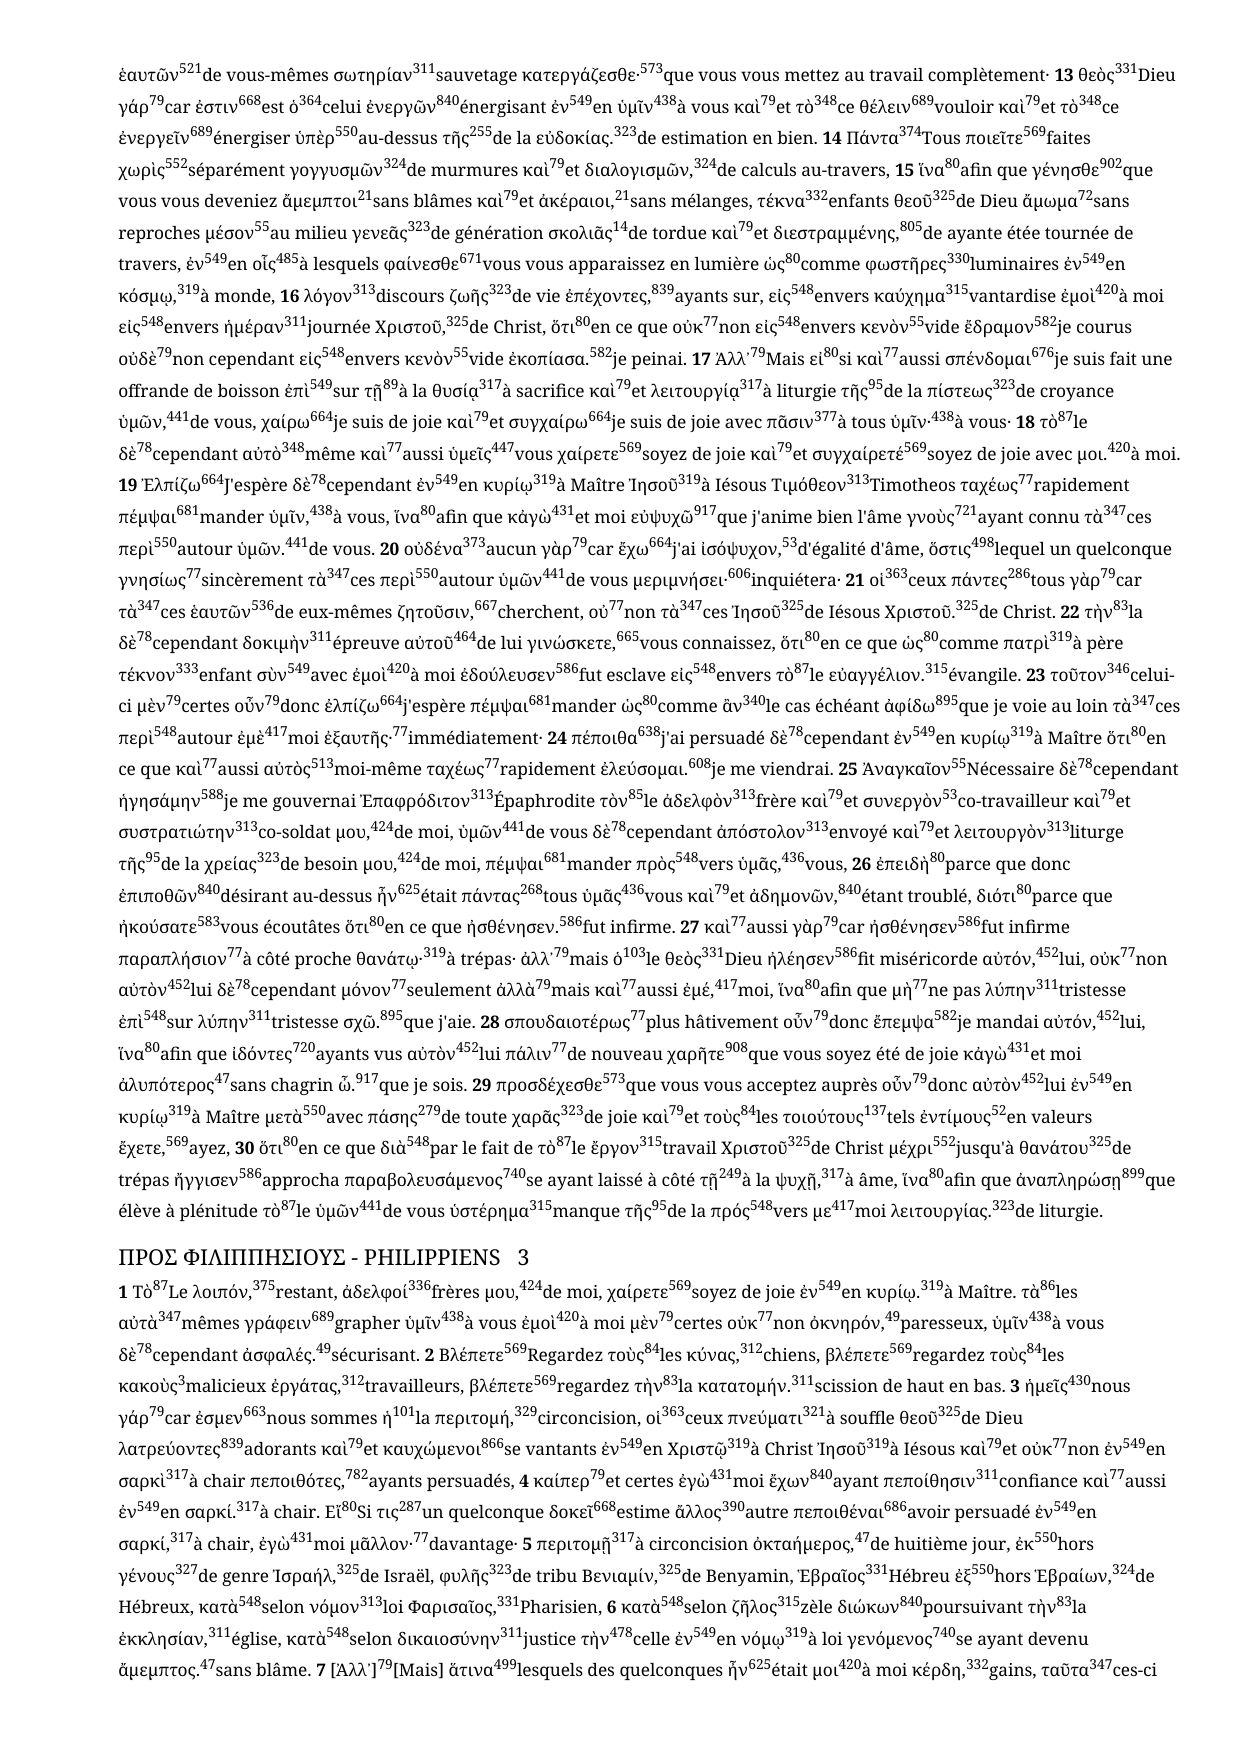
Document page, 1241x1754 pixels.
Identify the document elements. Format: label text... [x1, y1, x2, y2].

text ΠΡΟΣ ΦΙΛΙΠΠΗΣΙΟΥΣ - PHILIPPIENS 3 [118, 1241, 1181, 1271]
text 1 Τὸ87Le λοιπόν,375restant, ἀδελφοί336frères μου,424de moi, χαίρετε569soyez de joie ἐν549en κυρίῳ.319à Maître. τὰ86les αὐτὰ347mêmes γράφειν689grapher ὑμῖν438à vous ἐμοὶ420à moi μὲν79certes οὐκ77non ὀκνηρόν,49paresseux, ὑμῖν438à vous δὲ78cependant ἀσφαλές.49sécurisant. 2 Βλέπετε569Regardez τοὺς84les κύνας,312chiens, βλέπετε569regardez τοὺς84les κακοὺς3malicieux ἐργάτας,312travailleurs, βλέπετε569regardez τὴν83la κατατομήν.311scission de haut en bas. 3 ἡμεῖς430nous γάρ79car ἐσμεν663nous sommes ἡ101la περιτομή,329circoncision, οἱ363ceux πνεύματι321à souffle θεοῦ325de Dieu λατρεύοντες839adorants καὶ79et καυχώμενοι866se vantants ἐν549en Χριστῷ319à Christ Ἰησοῦ319à Iésous καὶ79et οὐκ77non ἐν549en σαρκὶ317à chair πεποιθότες,782ayants persuadés, 4 καίπερ79et certes ἐγὼ431moi ἔχων840ayant πεποίθησιν311confiance καὶ77aussi ἐν549en σαρκί.317à chair. Εἴ80Si τις287un quelconque δοκεῖ668estime ἄλλος390autre πεποιθέναι686avoir persuadé ἐν549en σαρκί,317à chair, ἐγὼ431moi μᾶλλον·77davantage· 5 περιτομῇ317à circoncision ὀκταήμερος,47de huitième jour, ἐκ550hors γένους327de genre Ἰσραήλ,325de Israël, φυλῆς323de tribu Βενιαμίν,325de Benyamin, Ἑβραῖος331Hébreu ἐξ550hors Ἑβραίων,324de Hébreux, κατὰ548selon νόμον313loi Φαρισαῖος,331Pharisien, 6 κατὰ548selon ζῆλος315zèle διώκων840poursuivant τὴν83la ἐκκλησίαν,311église, κατὰ548selon δικαιοσύνην311justice τὴν478celle ἐν549en νόμῳ319à loi γενόμενος740se ayant devenu ἄμεμπτος.47sans blâme. 7 [Ἀλλ᾽]79[Mais] ἅτινα499lesquels des quelconques ἦν625était μοι420à moi κέρδη,332gains, ταῦτα347ces-ci ἥγημαι644je m'ai gouverné διὰ548par le fait de τὸν85le Χριστὸν313Christ ζημίαν.311dommage. 8 ἀλλὰ79mais μενοῦνγε340certes donc au moins καὶ77aussi ἡγοῦμαι670je me gouverne πάντα374tous ζημίαν311dommage εἶναι689être διὰ548par le fait de τὸ348ce ὑπερέχον824tenant au-dessus τῆς95de la γνώσεως323de connaissance Χριστοῦ325de Christ Ἰησοῦ325de Iésous τοῦ97de le κυρίου325de Maître μου,424de moi, δι᾽548par le fait de ὃν480lequel τὰ347ces πάντα270tous ἐζημιώθην,596je fus endommagé, καὶ79et ἡγοῦμαι670je me gouverne σκύβαλα,314scybales, ἵνα80afin que Χριστὸν313Christ κερδήσω895que je gagne 9 καὶ79et εὑρεθῶ907que je sois trouvé ἐν549en αὐτῷ,458à lui, μὴ79ne pas ἔχων840ayant ἐμὴν216mienne δικαιοσύνην311justice τὴν344celle ἐκ550hors νόμου325de loi ἀλλὰ79mais τὴν344celle διὰ550par πίστεως323de croyance Χριστοῦ,325de Christ, τὴν83la ἐκ550hors θεοῦ325de Dieu δικαιοσύνην311justice ἐπὶ549sur τῇ89à la πίστει,317à croyance, 10 τοῦ360de ce γνῶναι681connaître αὐτὸν452lui καὶ79et τὴν83la δύναμιν311puissance τῆς95de la ἀναστάσεως323de redressement αὐτοῦ464de lui καὶ79et [τὴν]83[la] κοινωνίαν311communion [τῶν]94[de les] παθημάτων326de passions de souffrances αὐτοῦ,464de lui, συμμορφιζόμενος891étant conformé τῷ91à le θανάτῳ319à trépas αὐτοῦ,464de lui, 11 εἴ340si πως77en quelque manière καταντήσω895que j'atteigne à l'encontre εἰς548envers τὴν83la ἐξανάστασιν311redressement au-dehors τὴν344celle ἐκ550hors νεκρῶν.64de morts. 12 Οὐχ77Non ὅτι80en ce que ἤδη77déjà ἔλαβον582je pris ἢ79ou ἤδη77déjà τετελείωμαι,650j'ai été perfectionné, διώκω664je poursuis δὲ78cependant εἰ80si καὶ77aussi καταλάβω,895que je prenne contre, ἐφ᾽549sur ᾧ488à lequel καὶ77aussi κατελήμφθην596je fus pris contre ὑπὸ550sous Χριστοῦ325de Christ [Ἰησοῦ].325[de Iésous]. 13 ἀδελφοί,336frères, ἐγὼ431moi ἐμαυτὸν507moi-même οὐ77non λογίζομαι670je me calcule κατειληφέναι·686avoir pris contre· ἓν55un δέ,78cependant, τὰ347ces μὲν79certes ὀπίσω77derrière ἐπιλανθανόμενος867se omettant en plus τοῖς353à ces δὲ78cependant ἔμπροσθεν77en devers ἐπεκτεινόμενος,867se étendant dehors sur, 14 κατὰ548selon σκοπὸν313visée διώκω664je poursuis εἰς548envers τὸ87le βραβεῖον315prix τῆς95de la ἄνω77en haut κλήσεως323de appellation τοῦ97de le θεοῦ325de Dieu ἐν549en Χριστῷ319à Christ Ἰησοῦ.319à Iésous. 15 Ὅσοι497Autant lesquels οὖν79donc τέλειοι,46parfaits, τοῦτο348ce-ci φρονῶμεν·916que nous pensions· καὶ79et εἴ80si τι375un quelconque ἑτέρως77différemment φρονεῖτε,665vous pensez, καὶ77aussi τοῦτο348ce-ci ὁ103le θεὸς331Dieu ὑμῖν438à vous ἀποκαλύψει·606découvrira· 16 πλὴν79toutefois εἰς548envers ὃ482lequel ἐφθάσαμεν,581nous devançâmes, τῷ93à le αὐτῷ354à même στοιχεῖν.689avancer en ligne. 17 Συμμιμηταί330Co-imitateurs μου424de moi γίνεσθε,573que vous vous devenez, ἀδελφοί,336frères, καὶ79et σκοπεῖτε569visez τοὺς345ceux οὕτω77ainsi περιπατοῦντας821piétinants autour καθὼς77de haut en bas comme ἔχετε665vous avez τύπον313modèle frappé ἡμᾶς.416nous. 18 πολλοὶ389nombreux γὰρ79car περιπατοῦσιν667piétinent autour οὓς479lesquels πολλάκις77souvent ἔλεγον621je disais ὑμῖν,438à vous, νῦν77maintenant δὲ78cependant καὶ77aussi κλαίων840pleurant λέγω,664je dis, τοὺς84les ἐχθροὺς52ennemis τοῦ97de le σταυροῦ325de croix τοῦ97de le Χριστοῦ,325de Christ, 19 ὧν491de lesquels τὸ105le τέλος333achèvement ἀπώλεια,329perte complète, ὧν491de lesquels ὁ103le θεὸς331Dieu ἡ261la κοιλία329cavité ventrale καὶ79et ἡ261la δόξα329gloire ἐν549en τῇ89à la αἰσχύνῃ317à honte αὐτῶν,463de eux, οἱ363ceux τὰ86les ἐπίγεια54sur terres φρονοῦντες.839pensants. 20 ἡμῶν423de nous γὰρ79car τὸ105le πολίτευμα333acte de citoyenneté ἐν549en οὐρανοῖς318à cieux ὑπάρχει,668subsiste, ἐξ550hors οὗ492de lequel καὶ77aussi σωτῆρα313sauveur ἀπεκδεχόμεθα669nous nous attendons longuement κύριον313Maître Ἰησοῦν313Iésous Χριστόν,313Christ, 21 ὃς498lequel μετασχηματίσει606schématisera au-delà τὸ87le σῶμα315corps τῆς95de la ταπεινώσεως323de bassesse ἡμῶν423de nous σύμμορφον55conforme τῷ93à le σώματι321à corps τῆς95de la δόξης323de gloire αὐτοῦ464de lui κατὰ548selon τὴν83la ἐνέργειαν311énergie τοῦ360de ce δύνασθαι690se pouvoir αὐτὸν452lui καὶ77aussi ὑποτάξαι681subordonner αὐτῷ458à lui τὰ347ces πάντα.270tous. [118, 1276, 1181, 1682]
text 1 Εἴ80Si τις285une quelconque οὖν79donc παράκλησις329appel à côté ἐν549en Χριστῷ,319à Christ, εἴ80si τι289un quelconque παραμύθιον333réconfort ἀγάπης,323de amour, εἴ80si τις285une quelconque κοινωνία329communion πνεύματος,327de souffle, εἴ80si τις390un quelconque σπλάγχνα332entrailles καὶ79et οἰκτιρμοί,330compassions, 2 πληρώσατέ553faites plénitude μου424de moi τὴν83la χαρὰν311joie ἵνα80afin que τὸ87le αὐτὸ348même φρονῆτε,918que vous pensiez, τὴν83la αὐτὴν136même ἀγάπην311amour ἔχοντες,839ayants, σύμψυχοι,70communs d'âmes, τὸ87le ἓν55un φρονοῦντες,839pensants, 3 μηδὲν375pas un κατ᾽548selon ἐριθείαν311rivalité μηδὲ79ni cependant κατὰ548selon κενοδοξίαν311vide gloire ἀλλὰ79mais τῇ89à la ταπεινοφροσύνῃ317à basse émotion ἀλλήλους501les uns les autres ἡγούμενοι866se gouvernants ὑπερέχοντας821tenants au-dessus ἑαυτῶν,536de eux-mêmes, 4 μὴ79ne pas τὰ347ces ἑαυτῶν536de eux-mêmes ἕκαστος390chacun σκοποῦντες839visants ἀλλὰ79mais [καὶ]77[aussi] τὰ347ces ἑτέρων383de autres-différents ἕκαστοι.389chacuns. 5 Τοῦτο348Ce-ci φρονεῖτε569pensez ἐν549en ὑμῖν438à vous ὃ500lequel καὶ77aussi ἐν549en Χριστῷ319à Christ Ἰησοῦ,319à Iésous, 6 ὃς498lequel ἐν549en μορφῇ317à forme θεοῦ325de Dieu ὑπάρχων840subsistant οὐχ77non ἁρπαγμὸν313rapinage ἡγήσατο592se gouverna τὸ348ce εἶναι689être ἴσα5égaux θεῷ,319à Dieu, 7 ἀλλ᾽79mais ἑαυτὸν528lui-même ἐκένωσεν586vida μορφὴν311forme δούλου325de mâle esclave λαβών,721ayant pris, ἐν549en ὁμοιώματι321à similitude ἀνθρώπων324de êtres humains γενόμενος·740se ayant devenu· καὶ79et σχήματι321à schéma εὑρεθεὶς760ayant été trouvé ὡς80comme ἄνθρωπος331être humain 8 ἐταπείνωσεν586baissa ἑαυτὸν528lui-même γενόμενος740se ayant devenu ὑπήκοος47écoutant en soumission μέχρι552jusqu'à θανάτου,325de trépas, θανάτου325de trépas δὲ78cependant σταυροῦ.325de croix. 9 διὸ79c'est pourquoi καὶ77aussi ὁ103le θεὸς331Dieu αὐτὸν452lui ὑπερύψωσεν586haussa au-dessus καὶ79et ἐχαρίσατο592se fit grâce αὐτῷ458à lui τὸ87le ὄνομα315nom τὸ348ce ὑπὲρ548au-dessus πᾶν271tout ὄνομα,315nom, 10 ἵνα80afin que ἐν549en τῷ93à le ὀνόματι321à nom Ἰησοῦ325de Iésous πᾶν289tout γόνυ333genou κάμψῃ899que fléchisse ἐπουρανίων64de sur cieux καὶ79et ἐπιγείων64de sur terres καὶ79et καταχθονίων64de souterrains de haut en bas 11 καὶ79et πᾶσα285toute γλῶσσα329langue ἐξομολογήσηται905que se avoue à l'excès ὅτι80en ce que κύριος331Maître Ἰησοῦς331Iésous Χριστὸς331Christ εἰς548envers δόξαν311gloire θεοῦ325de Dieu πατρός.325de père. 12 Ὥστε,80De sorte que, ἀγαπητοί75aimés μου,424de moi, καθὼς77de haut en bas comme πάντοτε77en tout moment ὑπηκούσατε,583vous écoutâtes en soumission, μὴ79ne pas ὡς80comme ἐν549en τῇ89à la παρουσίᾳ317à présence μου424de moi μόνον77seulement ἀλλὰ79mais νῦν77maintenant πολλῷ380à nombreux μᾶλλον77davantage ἐν549en τῇ89à la ἀπουσίᾳ317à absence μου,424de moi, μετὰ550avec φόβου325de effroi καὶ79et τρόμου325de tremblement τὴν83la ἑαυτῶν521de vous-mêmes σωτηρίαν311sauvetage κατεργάζεσθε·573que vous vous mettez au travail complètement· 13 θεὸς331Dieu γάρ79car ἐστιν668est ὁ364celui ἐνεργῶν840énergisant ἐν549en ὑμῖν438à vous καὶ79et τὸ348ce θέλειν689vouloir καὶ79et τὸ348ce ἐνεργεῖν689énergiser ὑπὲρ550au-dessus τῆς255de la εὐδοκίας.323de estimation en bien. 14 Πάντα374Tous ποιεῖτε569faites χωρὶς552séparément γογγυσμῶν324de murmures καὶ79et διαλογισμῶν,324de calculs au-travers, 15 ἵνα80afin que γένησθε902que vous vous deveniez ἄμεμπτοι21sans blâmes καὶ79et ἀκέραιοι,21sans mélanges, τέκνα332enfants θεοῦ325de Dieu ἄμωμα72sans reproches μέσον55au milieu γενεᾶς323de génération σκολιᾶς14de tordue καὶ79et διεστραμμένης,805de ayante étée tournée de travers, ἐν549en οἷς485à lesquels φαίνεσθε671vous vous apparaissez en lumière ὡς80comme φωστῆρες330luminaires ἐν549en κόσμῳ,319à monde, 16 λόγον313discours ζωῆς323de vie ἐπέχοντες,839ayants sur, εἰς548envers καύχημα315vantardise ἐμοὶ420à moi εἰς548envers ἡμέραν311journée Χριστοῦ,325de Christ, ὅτι80en ce que οὐκ77non εἰς548envers κενὸν55vide ἔδραμον582je courus οὐδὲ79non cependant εἰς548envers κενὸν55vide ἐκοπίασα.582je peinai. 17 Ἀλλ᾽79Mais εἰ80si καὶ77aussi σπένδομαι676je suis fait une offrande de boisson ἐπὶ549sur τῇ89à la θυσίᾳ317à sacrifice καὶ79et λειτουργίᾳ317à liturgie τῆς95de la πίστεως323de croyance ὑμῶν,441de vous, χαίρω664je suis de joie καὶ79et συγχαίρω664je suis de joie avec πᾶσιν377à tous ὑμῖν·438à vous· 18 τὸ87le δὲ78cependant αὐτὸ348même καὶ77aussi ὑμεῖς447vous χαίρετε569soyez de joie καὶ79et συγχαίρετέ569soyez de joie avec μοι.420à moi. 19 Ἐλπίζω664J'espère δὲ78cependant ἐν549en κυρίῳ319à Maître Ἰησοῦ319à Iésous Τιμόθεον313Timotheos ταχέως77rapidement πέμψαι681mander ὑμῖν,438à vous, ἵνα80afin que κἀγὼ431et moi εὐψυχῶ917que j'anime bien l'âme γνοὺς721ayant connu τὰ347ces περὶ550autour ὑμῶν.441de vous. 20 οὐδένα373aucun γὰρ79car ἔχω664j'ai ἰσόψυχον,53d'égalité d'âme, ὅστις498lequel un quelconque γνησίως77sincèrement τὰ347ces περὶ550autour ὑμῶν441de vous μεριμνήσει·606inquiétera· 21 οἱ363ceux πάντες286tous γὰρ79car τὰ347ces ἑαυτῶν536de eux-mêmes ζητοῦσιν,667cherchent, οὐ77non τὰ347ces Ἰησοῦ325de Iésous Χριστοῦ.325de Christ. 22 τὴν83la δὲ78cependant δοκιμὴν311épreuve αὐτοῦ464de lui γινώσκετε,665vous connaissez, ὅτι80en ce que ὡς80comme πατρὶ319à père τέκνον333enfant σὺν549avec ἐμοὶ420à moi ἐδούλευσεν586fut esclave εἰς548envers τὸ87le εὐαγγέλιον.315évangile. 23 τοῦτον346celui-ci μὲν79certes οὖν79donc ἐλπίζω664j'espère πέμψαι681mander ὡς80comme ἂν340le cas échéant ἀφίδω895que je voie au loin τὰ347ces περὶ548autour ἐμὲ417moi ἐξαυτῆς·77immédiatement· 24 πέποιθα638j'ai persuadé δὲ78cependant ἐν549en κυρίῳ319à Maître ὅτι80en ce que καὶ77aussi αὐτὸς513moi-même ταχέως77rapidement ἐλεύσομαι.608je me viendrai. 25 Ἀναγκαῖον55Nécessaire δὲ78cependant ἡγησάμην588je me gouvernai Ἐπαφρόδιτον313Épaphrodite τὸν85le ἀδελφὸν313frère καὶ79et συνεργὸν53co-travailleur καὶ79et συστρατιώτην313co-soldat μου,424de moi, ὑμῶν441de vous δὲ78cependant ἀπόστολον313envoyé καὶ79et λειτουργὸν313liturge τῆς95de la χρείας323de besoin μου,424de moi, πέμψαι681mander πρὸς548vers ὑμᾶς,436vous, 26 ἐπειδὴ80parce que donc ἐπιποθῶν840désirant au-dessus ἦν625était πάντας268tous ὑμᾶς436vous καὶ79et ἀδημονῶν,840étant troublé, διότι80parce que ἠκούσατε583vous écoutâtes ὅτι80en ce que ἠσθένησεν.586fut infirme. 27 καὶ77aussi γὰρ79car ἠσθένησεν586fut infirme παραπλήσιον77à côté proche θανάτῳ·319à trépas· ἀλλ᾽79mais ὁ103le θεὸς331Dieu ἠλέησεν586fit miséricorde αὐτόν,452lui, οὐκ77non αὐτὸν452lui δὲ78cependant μόνον77seulement ἀλλὰ79mais καὶ77aussi ἐμέ,417moi, ἵνα80afin que μὴ77ne pas λύπην311tristesse ἐπὶ548sur λύπην311tristesse σχῶ.895que j'aie. 28 σπουδαιοτέρως77plus hâtivement οὖν79donc ἔπεμψα582je mandai αὐτόν,452lui, ἵνα80afin que ἰδόντες720ayants vus αὐτὸν452lui πάλιν77de nouveau χαρῆτε908que vous soyez été de joie κἀγὼ431et moi ἀλυπότερος47sans chagrin ὦ.917que je sois. 29 προσδέχεσθε573que vous vous acceptez auprès οὖν79donc αὐτὸν452lui ἐν549en κυρίῳ319à Maître μετὰ550avec πάσης279de toute χαρᾶς323de joie καὶ79et τοὺς84les τοιούτους137tels ἐντίμους52en valeurs ἔχετε,569ayez, 30 ὅτι80en ce que διὰ548par le fait de τὸ87le ἔργον315travail Χριστοῦ325de Christ μέχρι552jusqu'à θανάτου325de trépas ἤγγισεν586approcha παραβολευσάμενος740se ayant laissé à côté τῇ249à la ψυχῇ,317à âme, ἵνα80afin que ἀναπληρώσῃ899que élève à plénitude τὸ87le ὑμῶν441de vous ὑστέρημα315manque τῆς95de la πρός548vers με417moi λειτουργίας.323de liturgie. [118, 59, 1181, 1223]
